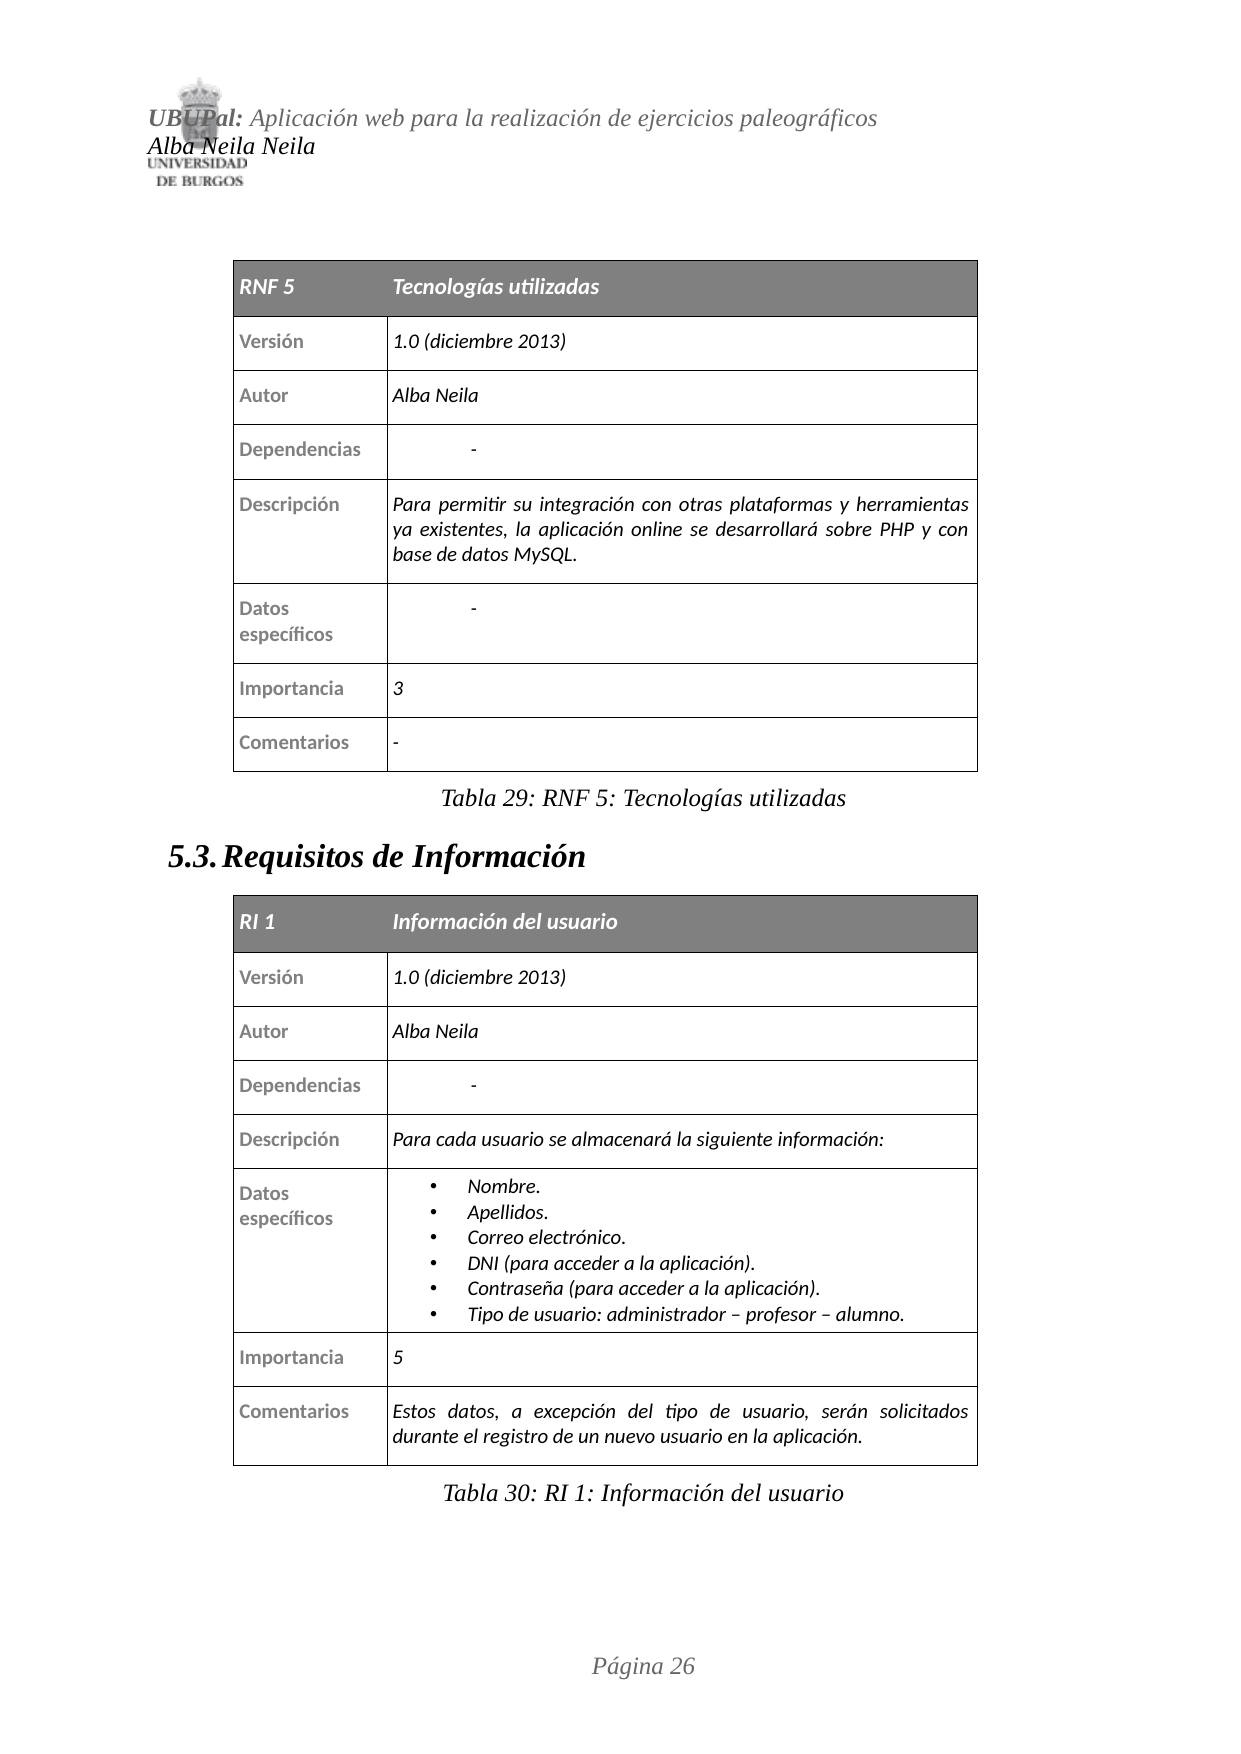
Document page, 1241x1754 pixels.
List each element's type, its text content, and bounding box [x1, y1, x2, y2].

table_cell - [388, 425, 977, 478]
text Tabla 30: RI 1: Información del usuario [226, 1478, 1063, 1507]
table_cell Para cada usuario se almacenará la siguiente información: [388, 1115, 977, 1168]
table_cell Alba Neila [388, 1007, 977, 1060]
subtitle Requisitos de Información [159, 836, 1063, 874]
table_cell Versión [234, 317, 387, 370]
table_cell Importancia [234, 664, 387, 717]
table_cell Autor [234, 371, 387, 424]
table_cell Datos específicos [234, 584, 387, 663]
table_header Información del usuario [387, 896, 977, 952]
table_cell Estos datos, a excepción del tipo de usuario, serán solicitados durante el registro de un nuevo usuario en la aplicación. [388, 1387, 977, 1465]
table_cell Dependencias [234, 1061, 387, 1114]
table_cell Dependencias [234, 425, 387, 478]
table_cell 5 [388, 1333, 977, 1386]
table_cell 1.0 (diciembre 2013) [388, 317, 977, 370]
table_header Tecnologías utilizadas [387, 261, 977, 316]
table_cell Importancia [234, 1333, 387, 1386]
table_cell Comentarios [234, 718, 387, 771]
table_cell - [388, 1061, 977, 1114]
table_cell 1.0 (diciembre 2013) [388, 953, 977, 1006]
table_cell - [388, 584, 977, 663]
table_cell Alba Neila [388, 371, 977, 424]
table_cell Descripción [234, 1115, 387, 1168]
table_header RNF 5 [234, 261, 387, 316]
table_cell Datos específicos [234, 1169, 387, 1332]
table_cell Nombre. Apellidos. Correo electrónico. DNI (para acceder a la aplicación). Contraseña (para acceder a la aplicación). Tipo de usuario: administrador – profesor – alumno. [388, 1169, 977, 1332]
picture [147, 77, 247, 186]
table_cell Versión [234, 953, 387, 1006]
table_cell Comentarios [234, 1387, 387, 1465]
table_cell - [388, 718, 977, 771]
table_cell Para permitir su integración con otras plataformas y herramientas ya existentes, la aplicación online se desarrollará sobre PHP y con base de datos MySQL. [388, 480, 977, 583]
table_cell Autor [234, 1007, 387, 1060]
table_header RI 1 [234, 896, 387, 952]
text Tabla 29: RNF 5: Tecnologías utilizadas [226, 783, 1063, 812]
table_cell Descripción [234, 480, 387, 583]
table_cell 3 [388, 664, 977, 717]
